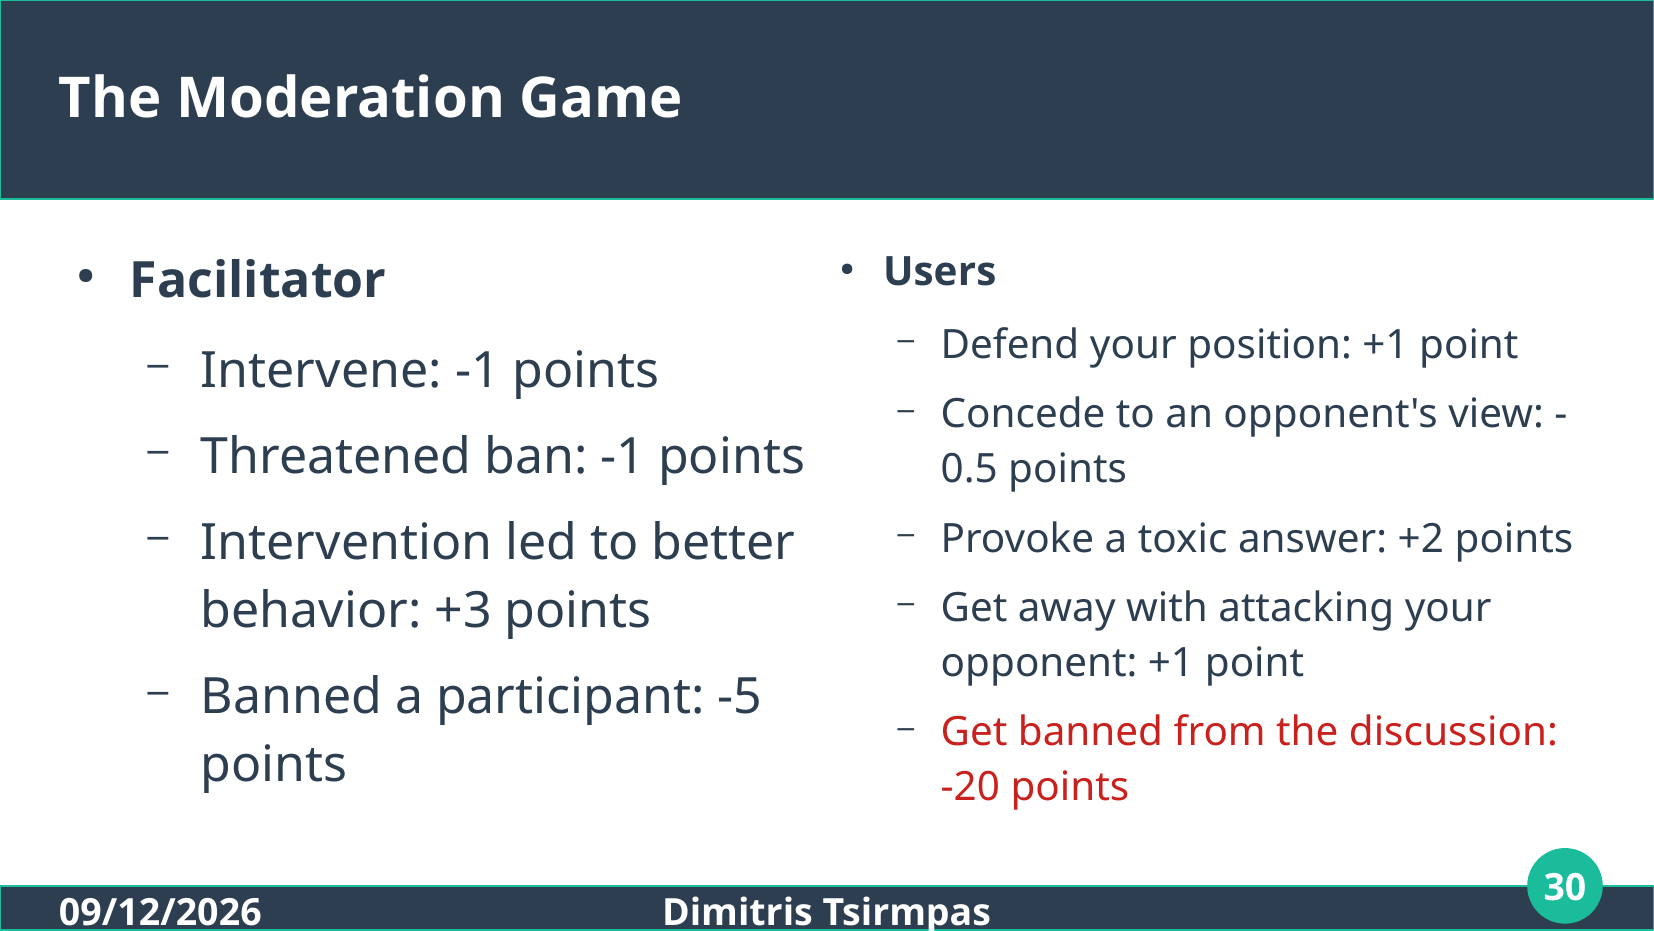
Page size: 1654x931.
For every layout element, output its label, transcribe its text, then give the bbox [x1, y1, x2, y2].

list Facilitator Intervene: -1 points Threatened ban: -1 points Intervention led to better behavior: +3 points Banned a participant: -5 points [59, 243, 809, 864]
list Users Defend your position: +1 point Concede to an opponent's view: -0.5 points Provoke a toxic answer: +2 points Get away with attacking your opponent: +1 point Get banned from the discussion: -20 points [825, 242, 1576, 863]
title The Moderation Game [59, 37, 1595, 155]
